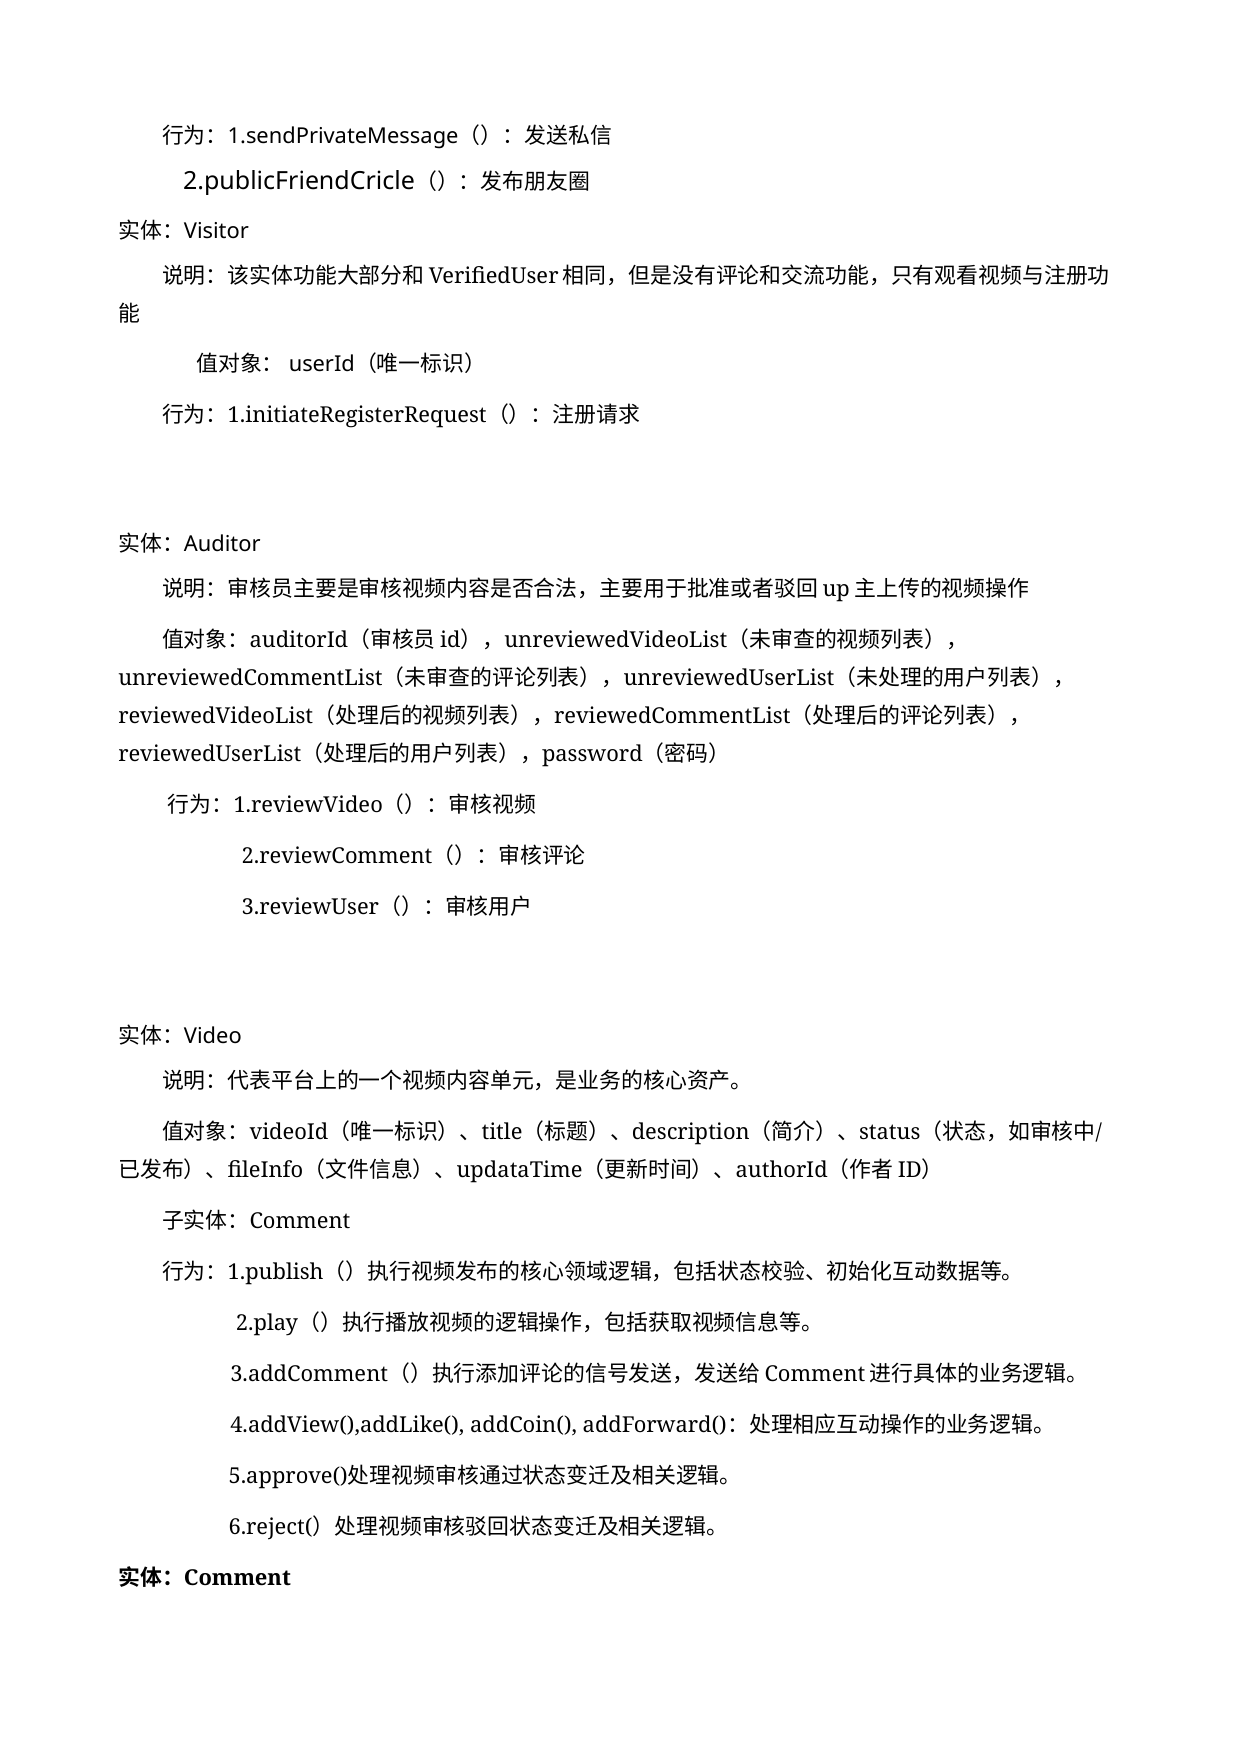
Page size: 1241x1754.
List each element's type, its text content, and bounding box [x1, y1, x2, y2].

text 行为：1.sendPrivateMessage（）：发送私信 [118, 118, 1122, 150]
text 行为：1.reviewVideo（）：审核视频 [118, 787, 1122, 819]
text 6.reject(）处理视频审核驳回状态变迁及相关逻辑。 [118, 1509, 1122, 1541]
text 2.play（）执行播放视频的逻辑操作，包括获取视频信息等。 [118, 1305, 1122, 1337]
text 2.publicFriendCricle（）：发布朋友圈 [118, 163, 1122, 197]
text 子实体：Comment [118, 1203, 1122, 1234]
text 3.reviewUser（）：审核用户 [118, 889, 1122, 921]
text 说明：代表平台上的一个视频内容单元，是业务的核心资产。 [118, 1063, 1122, 1094]
text 4.addView(),addLike(), addCoin(), addForward()：处理相应互动操作的业务逻辑。 [118, 1407, 1122, 1439]
text 说明：审核员主要是审核视频内容是否合法，主要用于批准或者驳回up主上传的视频操作 [118, 571, 1122, 603]
text 行为：1.initiateRegisterRequest（）：注册请求 [118, 397, 1122, 429]
subtitle 实体：Video [118, 1018, 1122, 1050]
text 实体：Comment [118, 1560, 1122, 1592]
text 值对象：auditorId（审核员id），unreviewedVideoList（未审查的视频列表），unreviewedCommentList（未审查的评论列表），unreviewedUserList（未处理的用户列表），reviewedVideoList（处理后的视频列表），reviewedCommentList（处理后的评论列表），reviewedUserList（处理后的用户列表），password（密码） [118, 622, 1122, 768]
text 值对象： userId（唯一标识） [118, 346, 1122, 378]
subtitle 实体：Auditor [118, 526, 1122, 558]
text 2.reviewComment（）：审核评论 [118, 838, 1122, 870]
text 5.approve()处理视频审核通过状态变迁及相关逻辑。 [118, 1458, 1122, 1490]
text 值对象：videoId（唯一标识）、title（标题）、description（简介）、status（状态，如审核中/已发布）、fileInfo（文件信息）、updataTime（更新时间）、authorId（作者ID） [118, 1114, 1122, 1183]
text 3.addComment（）执行添加评论的信号发送，发送给Comment进行具体的业务逻辑。 [118, 1356, 1122, 1388]
text 行为：1.publish（）执行视频发布的核心领域逻辑，包括状态校验、初始化互动数据等。 [118, 1254, 1122, 1286]
subtitle 实体：Visitor [118, 213, 1122, 245]
text 说明：该实体功能大部分和VerifiedUser相同，但是没有评论和交流功能，只有观看视频与注册功能 [118, 258, 1122, 327]
